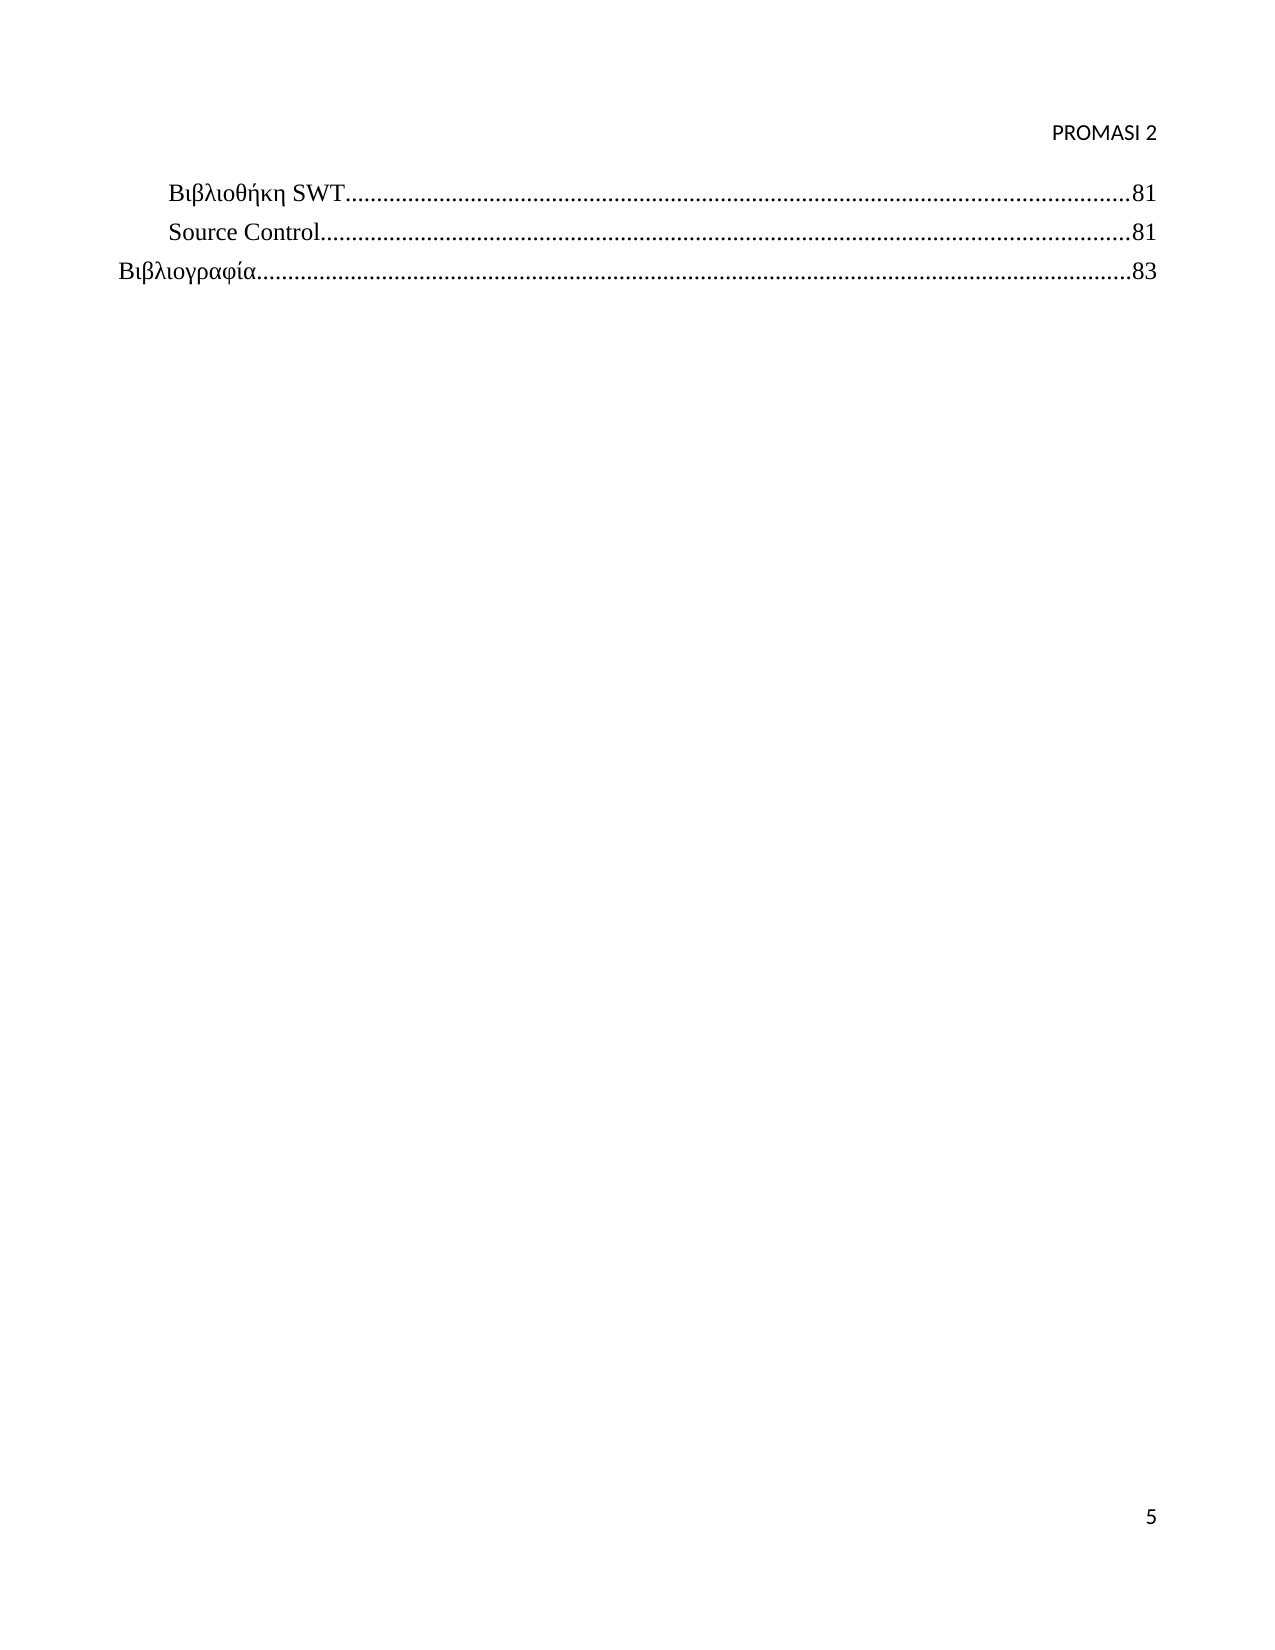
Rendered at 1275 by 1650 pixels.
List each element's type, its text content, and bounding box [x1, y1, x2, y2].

text Source Control 81 [168, 217, 1157, 246]
text Βιβλιοθήκη SWT 81 [168, 178, 1157, 207]
text Βιβλιογραφία 83 [118, 256, 1157, 285]
